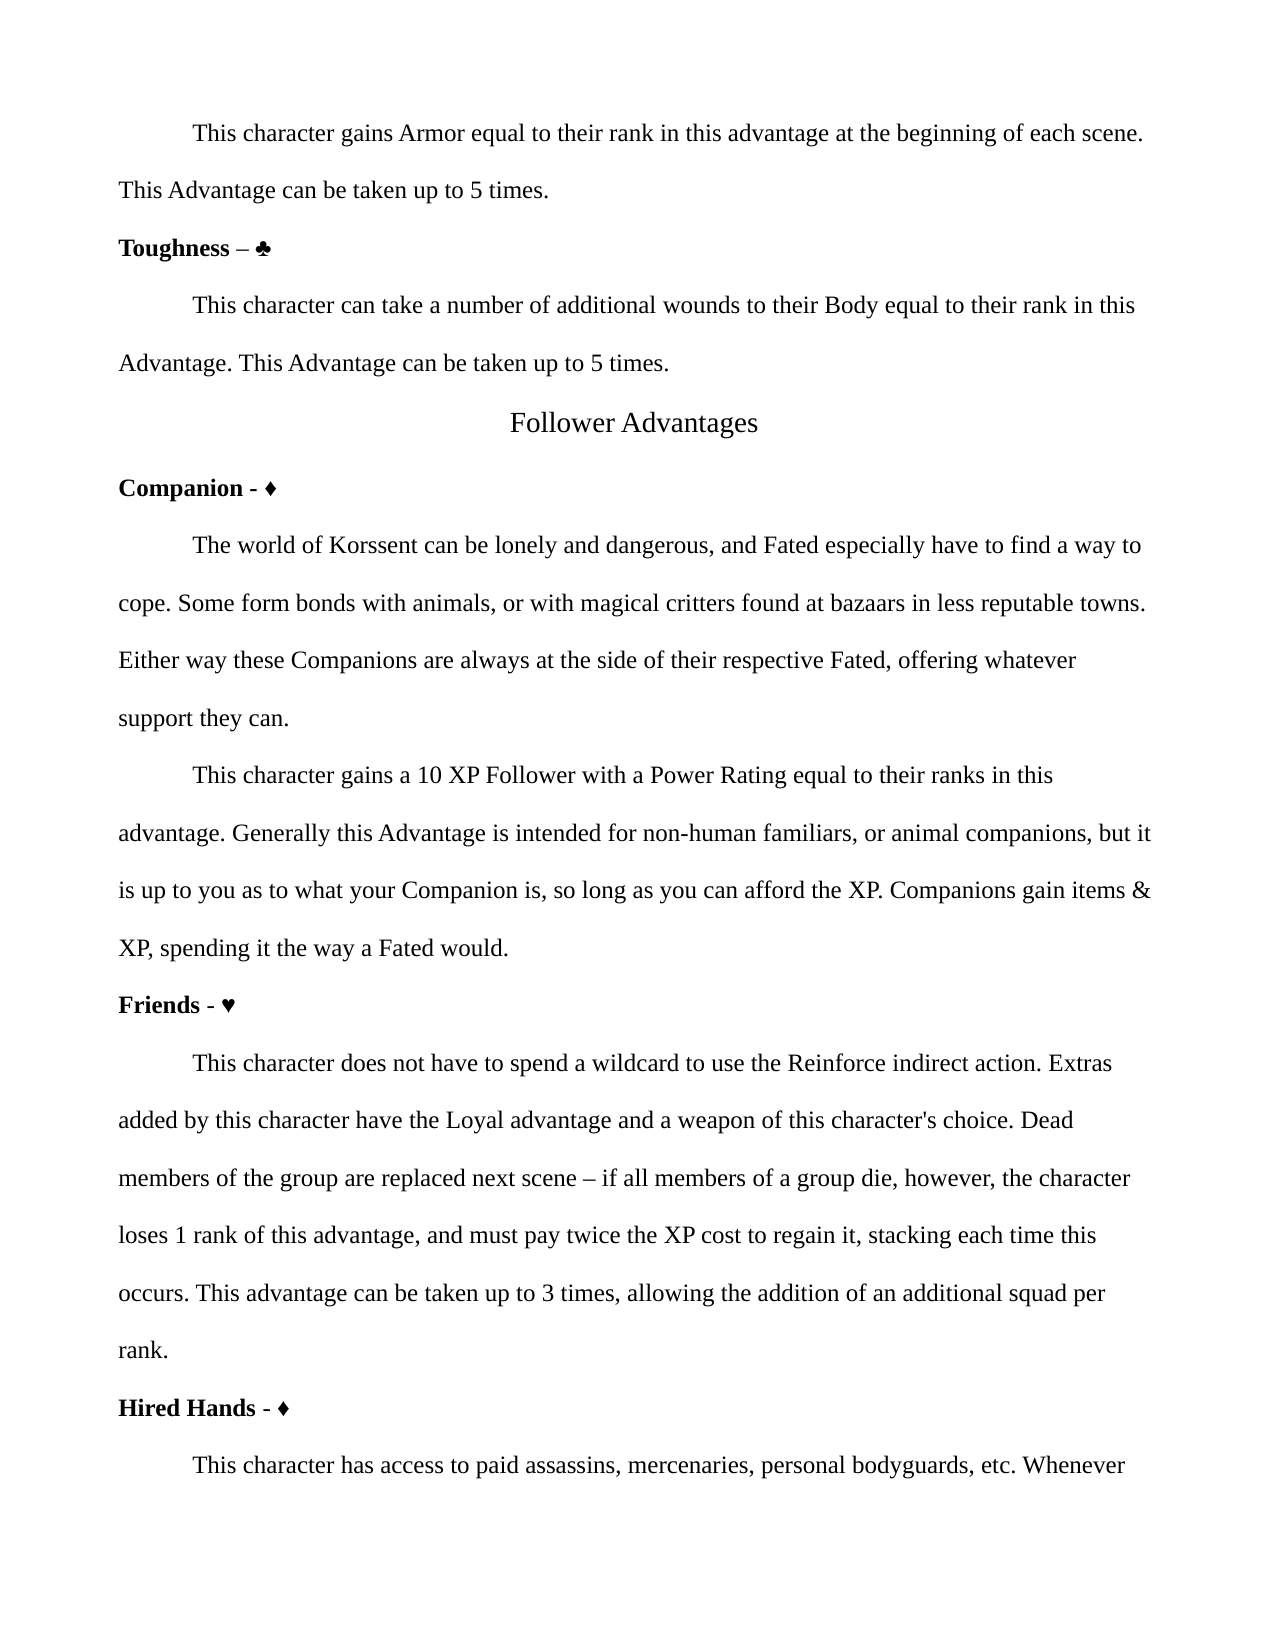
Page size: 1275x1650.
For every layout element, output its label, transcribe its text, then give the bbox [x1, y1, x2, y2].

text This character gains Armor equal to their rank in this advantage at the beginning of each scene. This Advantage can be taken up to 5 times. [118, 118, 1157, 204]
text The world of Korssent can be lonely and dangerous, and Fated especially have to find a way to cope. Some form bonds with animals, or with magical critters found at bazaars in less reputable towns. Either way these Companions are always at the side of their respective Fated, offering whatever support they can. [118, 530, 1157, 731]
text This character can take a number of additional wounds to their Body equal to their rank in this Advantage. This Advantage can be taken up to 5 times. [118, 291, 1157, 377]
text This character gains a 10 XP Follower with a Power Rating equal to their ranks in this advantage. Generally this Advantage is intended for non-human familiars, or animal companions, but it is up to you as to what your Companion is, so long as you can afford the XP. Companions gain items & XP, spending it the way a Fated would. [118, 760, 1157, 961]
text Companion - ♦ [118, 473, 1157, 501]
text Hired Hands - ♦ [118, 1393, 1157, 1421]
text Toughness – ♣ [118, 233, 1157, 262]
text This character does not have to spend a wildcard to use the Reinforce indirect action. Extras added by this character have the Loyal advantage and a weapon of this character's choice. Dead members of the group are replaced next scene – if all members of a group die, however, the character loses 1 rank of this advantage, and must pay twice the XP cost to regain it, stacking each time this occurs. This advantage can be taken up to 3 times, allowing the addition of an additional squad per rank. [118, 1048, 1157, 1364]
text Friends - ♥ [118, 990, 1157, 1019]
text Follower Advantages [118, 406, 1157, 439]
text This character has access to paid assassins, mercenaries, personal bodyguards, etc. Whenever [118, 1450, 1157, 1479]
